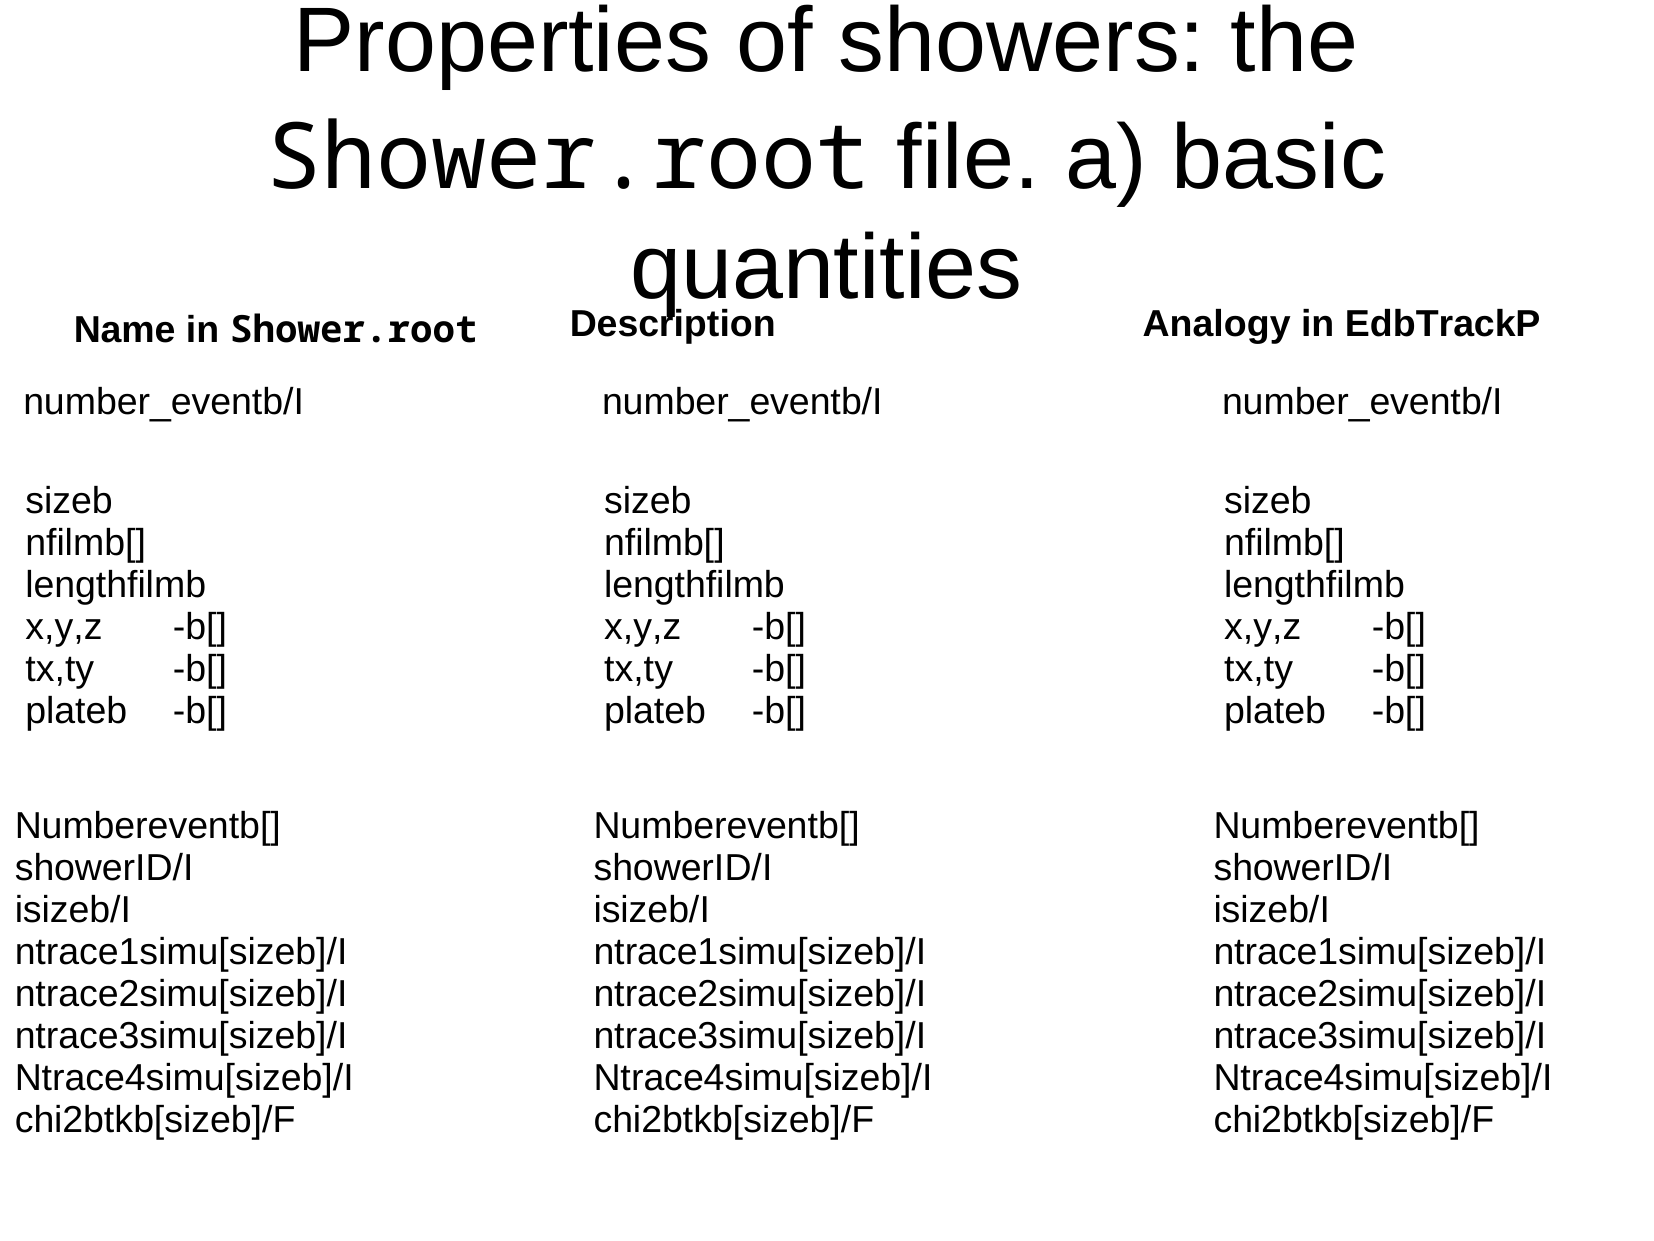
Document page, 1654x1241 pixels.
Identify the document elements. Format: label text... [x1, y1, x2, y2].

text_box number_eventb/I [1207, 373, 1518, 473]
text_box Analogy in EdbTrackP [1127, 295, 1654, 353]
title Properties of showers: the Shower.root file. a) basic quantities [82, 40, 1571, 266]
text_box Name in Shower.root [59, 295, 555, 353]
text_box Description [555, 295, 1117, 353]
text_box sizeb nfilmb[] lengthfilmb x,y,z -b[] tx,ty -b[] plateb -b[] [589, 473, 821, 740]
text_box Numbereventb[] showerID/I isizeb/I ntrace1simu[sizeb]/I ntrace2simu[sizeb]/I ntrace3simu[sizeb]/I Ntrace4simu[sizeb]/I chi2btkb[sizeb]/F [0, 797, 369, 1190]
text_box Numbereventb[] showerID/I isizeb/I ntrace1simu[sizeb]/I ntrace2simu[sizeb]/I ntrace3simu[sizeb]/I Ntrace4simu[sizeb]/I chi2btkb[sizeb]/F [578, 797, 948, 1191]
text_box sizeb nfilmb[] lengthfilmb x,y,z -b[] tx,ty -b[] plateb -b[] [10, 473, 243, 740]
text_box Numbereventb[] showerID/I isizeb/I ntrace1simu[sizeb]/I ntrace2simu[sizeb]/I ntrace3simu[sizeb]/I Ntrace4simu[sizeb]/I chi2btkb[sizeb]/F [1198, 797, 1568, 1191]
text_box number_eventb/I [8, 373, 319, 473]
text_box sizeb nfilmb[] lengthfilmb x,y,z -b[] tx,ty -b[] plateb -b[] [1209, 473, 1442, 740]
text_box number_eventb/I [587, 373, 898, 473]
